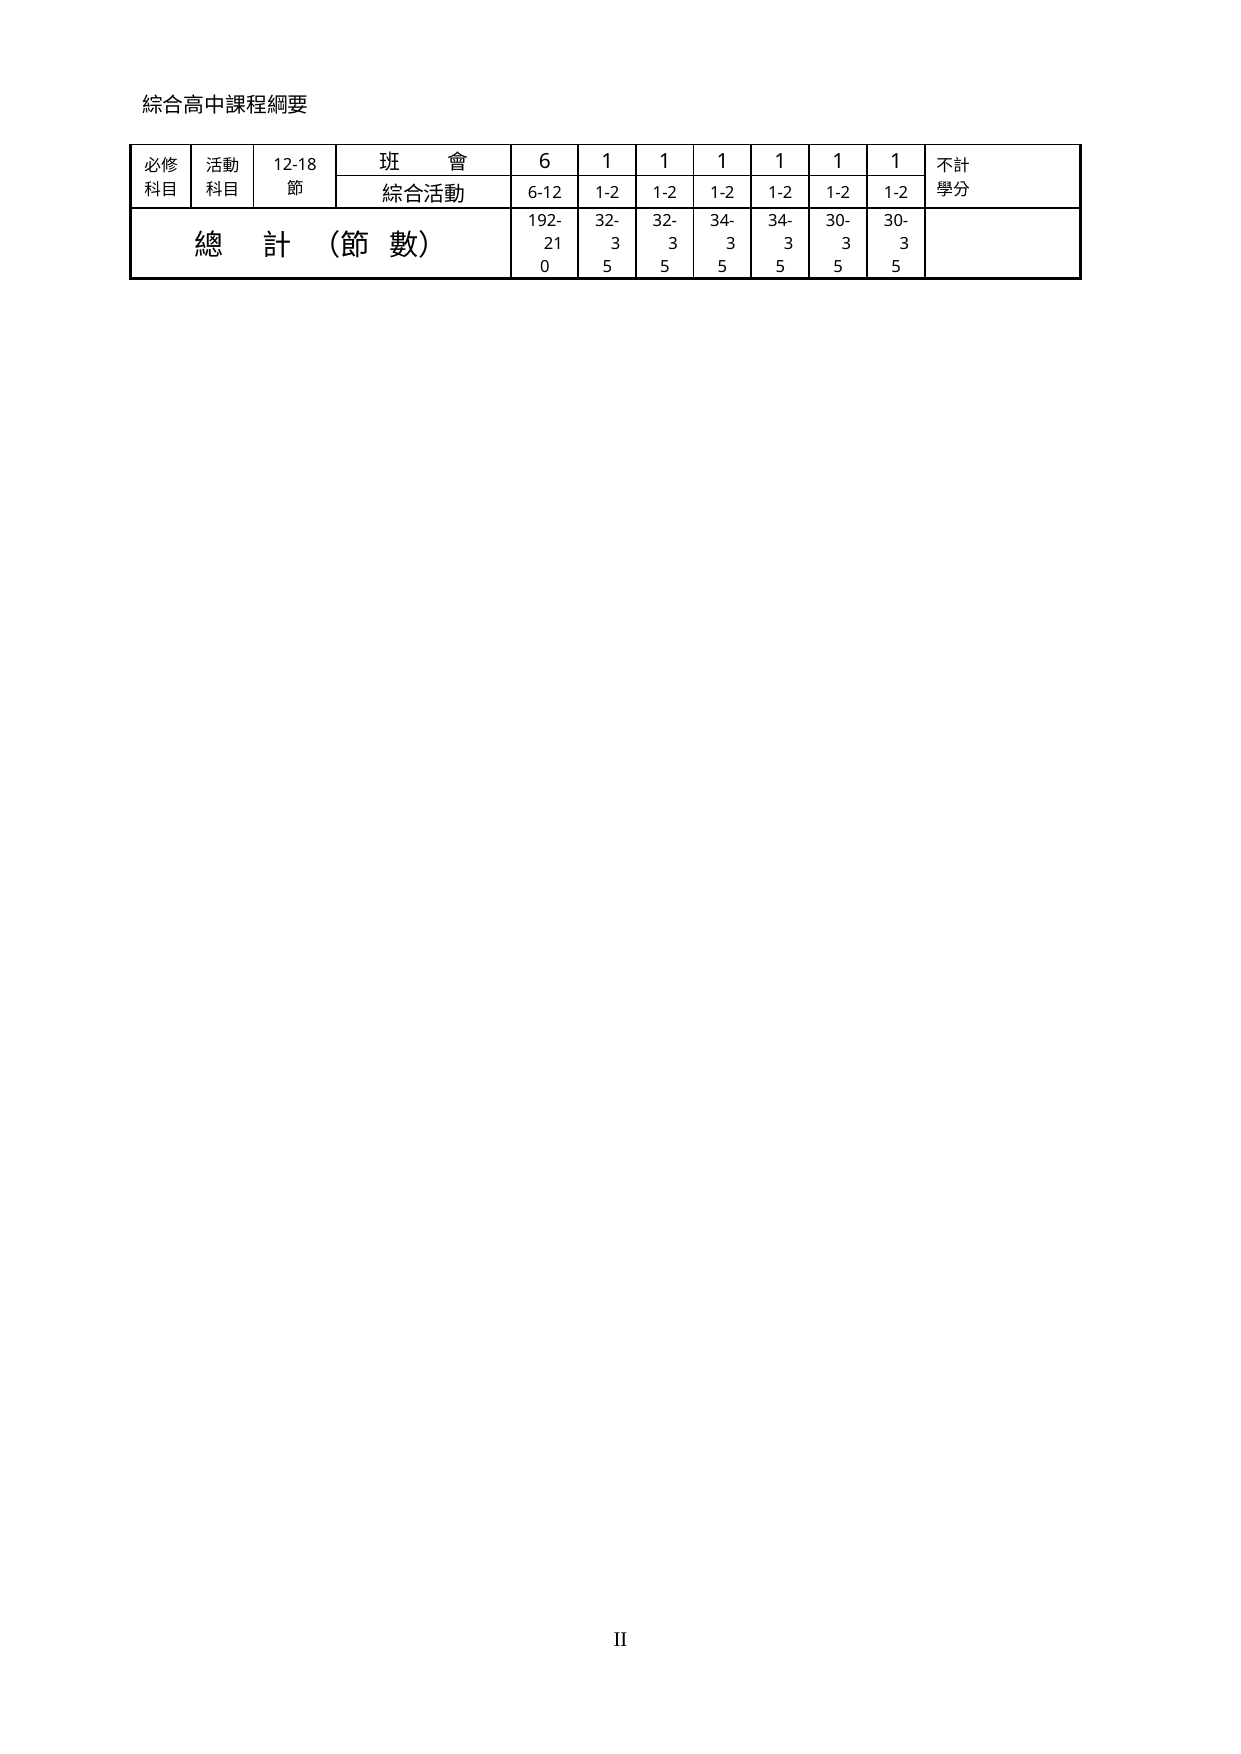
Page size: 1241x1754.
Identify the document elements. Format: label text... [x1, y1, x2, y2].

table_cell 1-2 [752, 176, 808, 207]
table_cell 32- 35 [637, 209, 693, 277]
table_cell 1 [637, 145, 693, 175]
table_cell 1 [579, 145, 635, 175]
table_cell 1-2 [637, 176, 693, 207]
table_cell 192- 210 [512, 209, 577, 277]
table_cell 32- 35 [579, 209, 635, 277]
table_cell 34- 35 [752, 209, 808, 277]
table_cell 1 [752, 145, 808, 175]
table_cell [926, 209, 1079, 277]
table_cell 總 計 （節 數） [132, 209, 510, 277]
table_cell 必修科目 [132, 145, 190, 207]
table_cell 1 [868, 145, 924, 175]
table_cell 30- 35 [868, 209, 924, 277]
table_cell 班 會 [337, 145, 510, 175]
table_cell 12-18節 [254, 145, 335, 207]
table_cell 1 [694, 145, 750, 175]
table_cell 1-2 [868, 176, 924, 207]
table_cell 1-2 [810, 176, 866, 207]
table_cell 活動科目 [192, 145, 253, 207]
table_cell 6-12 [512, 176, 577, 207]
table_cell 30- 35 [810, 209, 866, 277]
table_cell 綜合活動 [337, 176, 510, 207]
table_cell 1 [810, 145, 866, 175]
table_cell 1-2 [579, 176, 635, 207]
table_cell 6 [512, 145, 577, 175]
table_cell 不計 學分 [926, 145, 1079, 207]
table_cell 34- 35 [694, 209, 750, 277]
table_cell 1-2 [694, 176, 750, 207]
